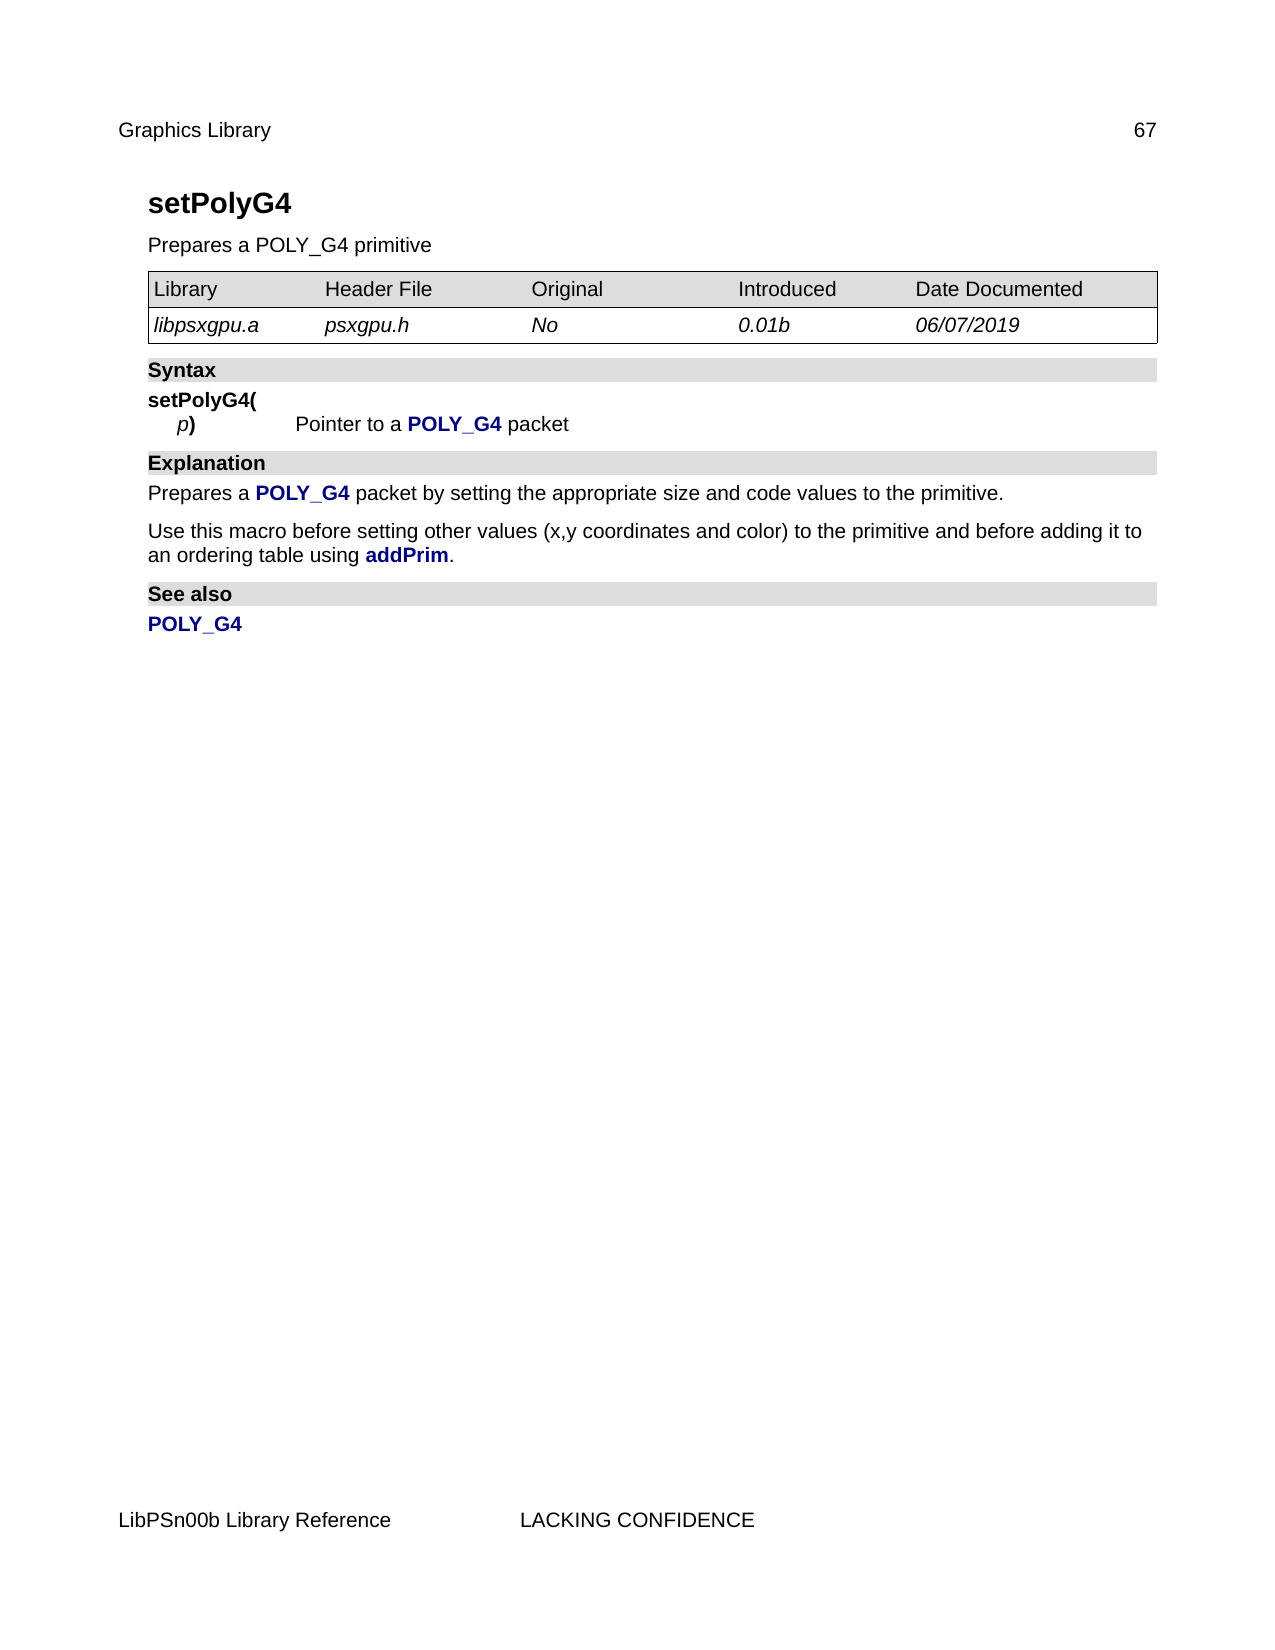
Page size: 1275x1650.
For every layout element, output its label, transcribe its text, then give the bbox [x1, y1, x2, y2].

text Use this macro before setting other values (x,y coordinates and color) to the primitive and before adding it to an ordering table using addPrim. [148, 519, 1157, 567]
text libpsxgpu.a psxgpu.h No 0.01b 06/07/2019 [149, 308, 1157, 343]
text Prepares a POLY_G4 packet by setting the appropriate size and code values to the primitive. [148, 481, 1157, 504]
text p) Pointer to a POLY_G4 packet [148, 412, 1157, 436]
text setPolyG4( [148, 388, 1157, 412]
text Prepares a POLY_G4 primitive [148, 232, 1157, 256]
subtitle See also [148, 582, 1157, 606]
subtitle Syntax [148, 358, 1157, 382]
text Library Header File Original Introduced Date Documented [149, 272, 1157, 307]
text POLY_G4 [148, 612, 1157, 636]
subtitle setPolyG4 [148, 186, 1157, 220]
subtitle Explanation [148, 451, 1157, 475]
